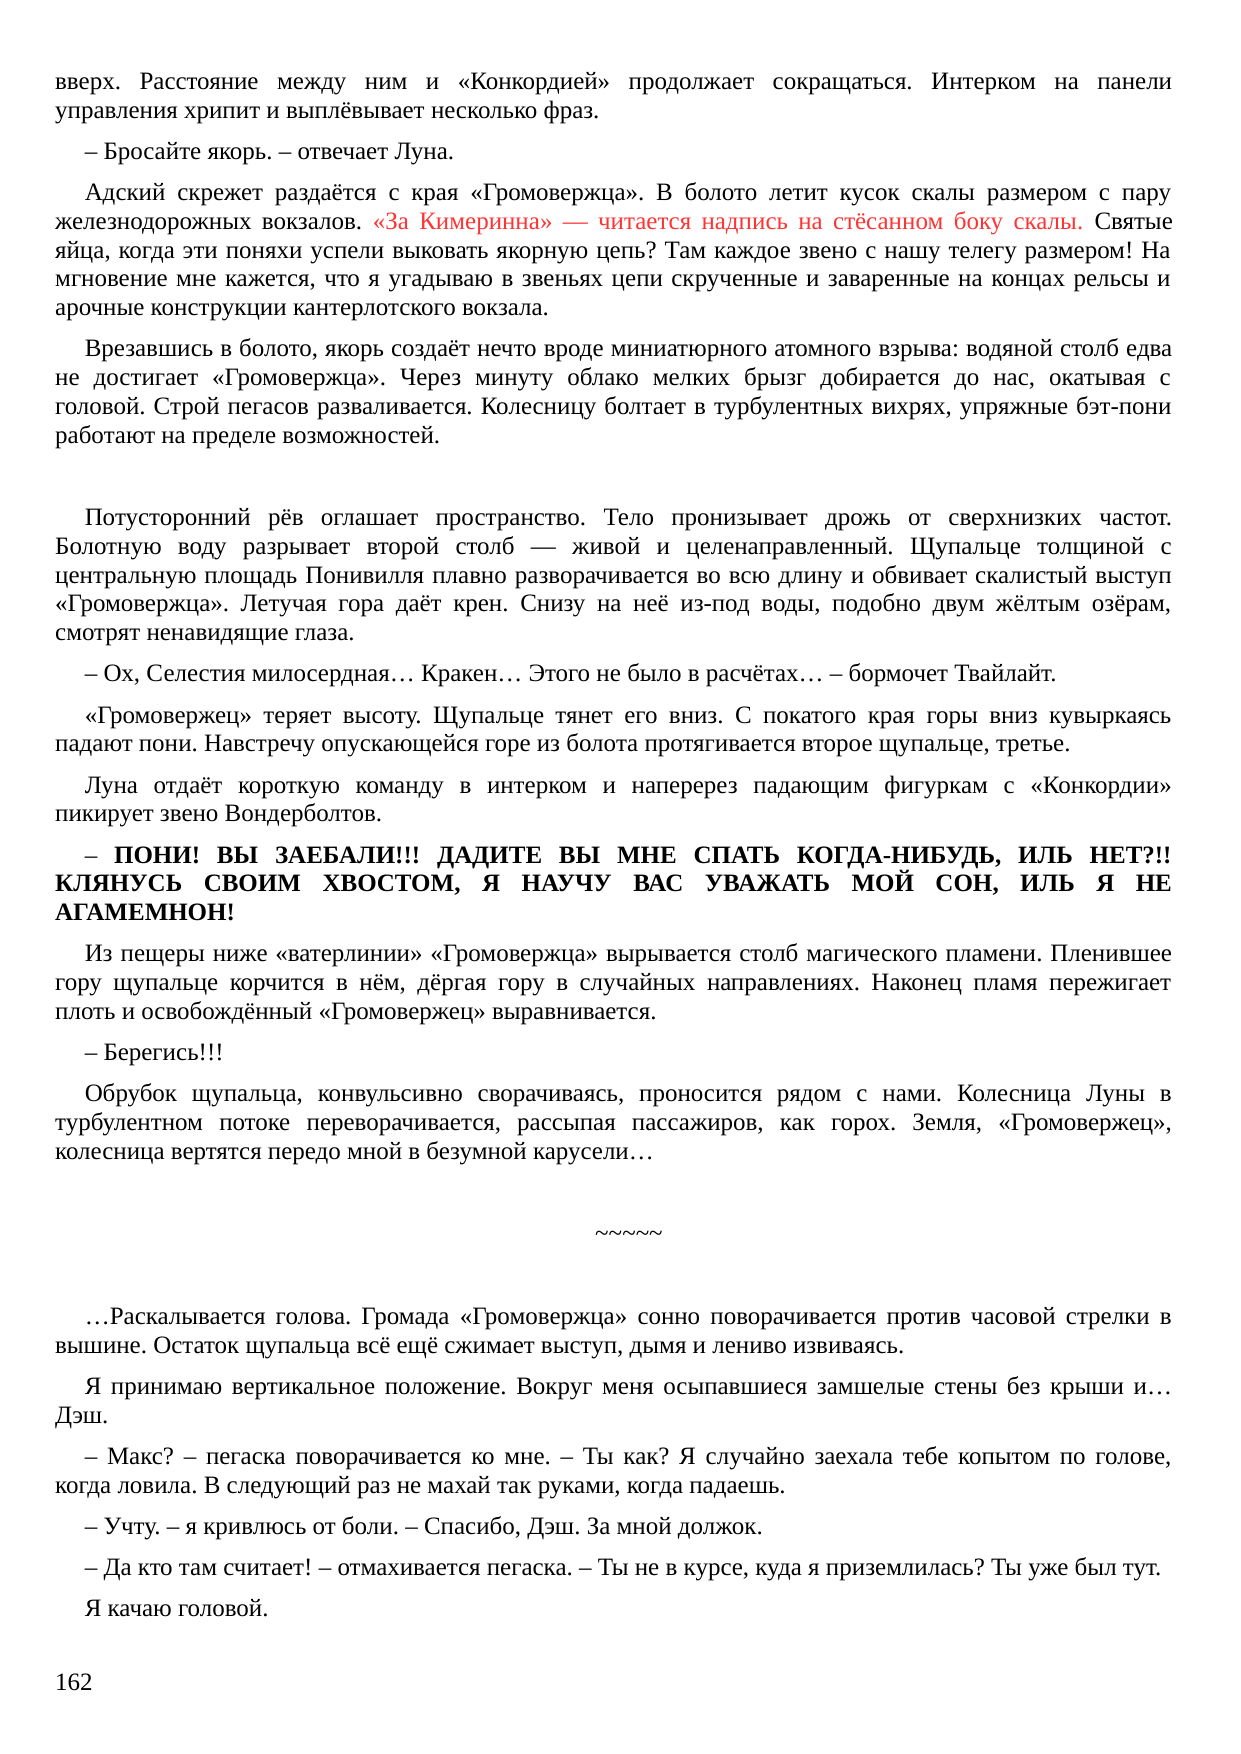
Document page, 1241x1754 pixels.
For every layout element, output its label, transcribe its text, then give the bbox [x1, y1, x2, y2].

text Я качаю головой. [55, 1593, 1173, 1622]
text Из пещеры ниже «ватерлинии» «Громовержца» вырывается столб магического пламени. Пленившее гору щупальце корчится в нём, дёргая гору в случайных направлениях. Наконец пламя пережигает плоть и освобождённый «Громовержец» выравнивается. [55, 938, 1173, 1025]
text «Громовержец» теряет высоту. Щупальце тянет его вниз. С покатого края горы вниз кувыркаясь падают пони. Навстречу опускающейся горе из болота протягивается второе щупальце, третье. [55, 700, 1173, 757]
text ~~~~~ [55, 1218, 1173, 1247]
text Я принимаю вертикальное положение. Вокруг меня осыпавшиеся замшелые стены без крыши и… Дэш. [55, 1371, 1173, 1428]
text вверх. Расстояние между ним и «Конкордией» продолжает сокращаться. Интерком на панели управления хрипит и выплёвывает несколько фраз. [55, 66, 1173, 123]
text – Ох, Селестия милосердная… Кракен… Этого не было в расчётах… – бормочет Твайлайт. [55, 658, 1173, 687]
text …Раскалывается голова. Громада «Громовержца» сонно поворачивается против часовой стрелки в вышине. Остаток щупальца всё ещё сжимает выступ, дымя и лениво извиваясь. [55, 1301, 1173, 1358]
text Луна отдаёт короткую команду в интерком и наперерез падающим фигуркам с «Конкордии» пикирует звено Вондерболтов. [55, 770, 1173, 827]
text Врезавшись в болото, якорь создаёт нечто вроде миниатюрного атомного взрыва: водяной столб едва не достигает «Громовержца». Через минуту облако мелких брызг добирается до нас, окатывая с головой. Строй пегасов разваливается. Колесницу болтает в турбулентных вихрях, упряжные бэт-пони работают на пределе возможностей. [55, 333, 1173, 448]
text Обрубок щупальца, конвульсивно сворачиваясь, проносится рядом с нами. Колесница Луны в турбулентном потоке переворачивается, рассыпая пассажиров, как горох. Земля, «Громовержец», колесница вертятся передо мной в безумной карусели… [55, 1078, 1173, 1165]
text – Бросайте якорь. – отвечает Луна. [55, 136, 1173, 165]
text Потусторонний рёв оглашает пространство. Тело пронизывает дрожь от сверхнизких частот. Болотную воду разрывает второй столб — живой и целенаправленный. Щупальце толщиной с центральную площадь Понивилля плавно разворачивается во всю длину и обвивает скалистый выступ «Громовержца». Летучая гора даёт крен. Снизу на неё из-под воды, подобно двум жёлтым озёрам, смотрят ненавидящие глаза. [55, 502, 1173, 646]
text – Макс? – пегаска поворачивается ко мне. – Ты как? Я случайно заехала тебе копытом по голове, когда ловила. В следующий раз не махай так руками, когда падаешь. [55, 1441, 1173, 1498]
text – ПОНИ! ВЫ ЗАЕБАЛИ!!! ДАДИТЕ ВЫ МНЕ СПАТЬ КОГДА-НИБУДЬ, ИЛЬ НЕТ?!! КЛЯНУСЬ СВОИМ ХВОСТОМ, Я НАУЧУ ВАС УВАЖАТЬ МОЙ СОН, ИЛЬ Я НЕ АГАМЕМНОН! [55, 840, 1173, 926]
text – Да кто там считает! – отмахивается пегаска. – Ты не в курсе, куда я приземлилась? Ты уже был тут. [55, 1552, 1173, 1581]
text – Учту. – я кривлюсь от боли. – Спасибо, Дэш. За мной должок. [55, 1511, 1173, 1540]
text Адский скрежет раздаётся с края «Громовержца». В болото летит кусок скалы размером с пару железнодорожных вокзалов. «За Кимеринна» — читается надпись на стёсанном боку скалы. Святые яйца, когда эти поняхи успели выковать якорную цепь? Там каждое звено с нашу телегу размером! На мгновение мне кажется, что я угадываю в звеньях цепи скрученные и заваренные на концах рельсы и арочные конструкции кантерлотского вокзала. [55, 177, 1173, 321]
text – Берегись!!! [55, 1037, 1173, 1066]
